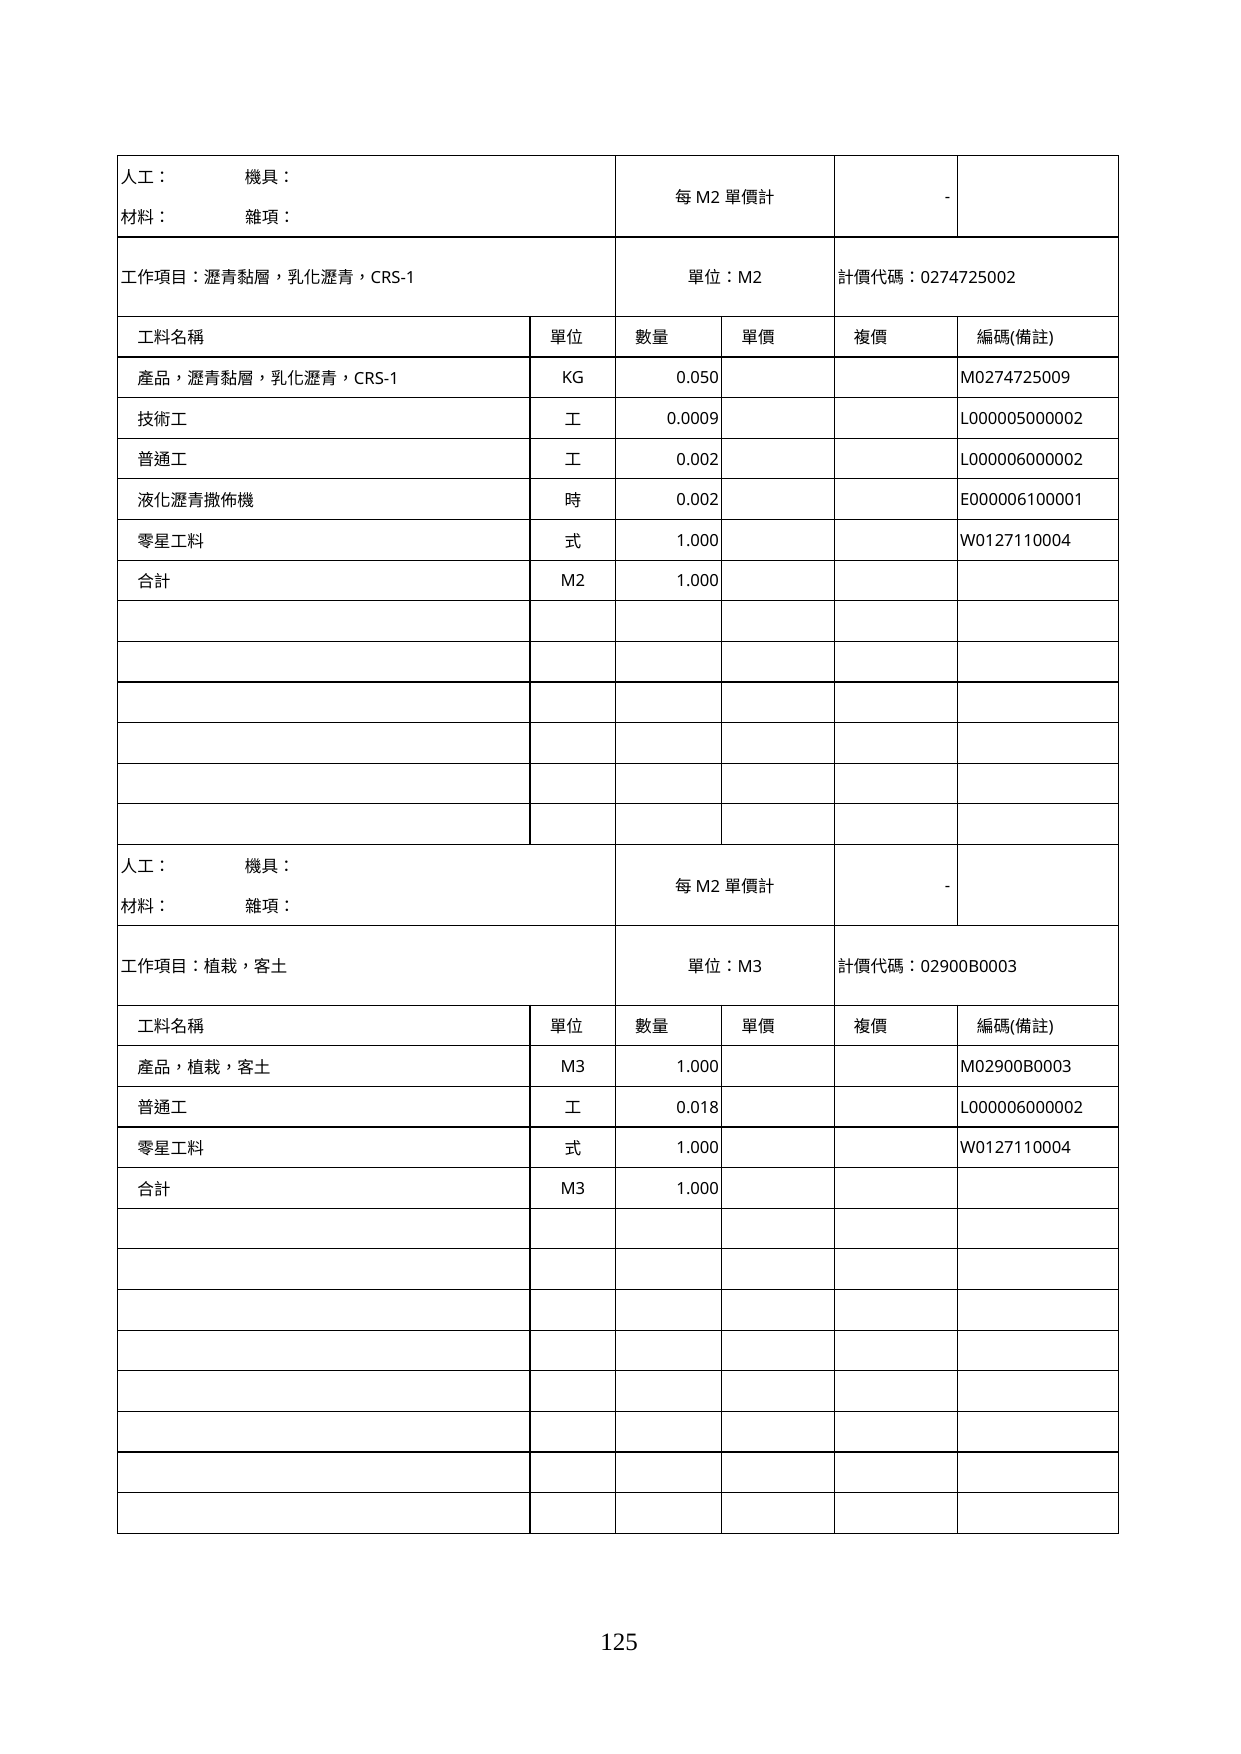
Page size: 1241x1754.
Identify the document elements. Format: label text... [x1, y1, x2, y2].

table_cell [531, 1331, 615, 1370]
table_cell [958, 1209, 1118, 1248]
table_cell [958, 1290, 1118, 1329]
table_cell 工料名稱 [118, 1006, 529, 1045]
table_cell [958, 601, 1118, 641]
table_cell M0274725009 [958, 358, 1118, 397]
table_cell [835, 1493, 957, 1533]
table_cell [118, 1290, 529, 1329]
table_cell [958, 1168, 1118, 1208]
table_cell [118, 1412, 529, 1451]
table_cell 式 [531, 1128, 615, 1167]
table_cell [722, 1412, 834, 1451]
table_cell [531, 723, 615, 763]
table_cell 液化瀝青撒佈機 [118, 479, 529, 519]
table_cell 普通工 [118, 439, 529, 478]
table_cell [616, 683, 721, 722]
table_cell [616, 1249, 721, 1289]
table_cell 0.050 [616, 358, 721, 397]
table_cell [958, 561, 1118, 600]
table_cell [722, 520, 834, 559]
table_cell [958, 845, 1118, 925]
table_cell [722, 398, 834, 438]
table_cell M3 [531, 1168, 615, 1208]
table_cell [722, 1249, 834, 1289]
table_cell 單位 [531, 1006, 615, 1045]
table_cell [958, 764, 1118, 803]
table_cell [835, 1371, 957, 1411]
table_cell [531, 642, 615, 681]
table_cell W0127110004 [958, 520, 1118, 559]
table_cell [958, 723, 1118, 763]
table_cell [722, 1290, 834, 1329]
table_cell [531, 601, 615, 641]
table_cell [722, 642, 834, 681]
table_cell 數量 [616, 317, 721, 356]
table_cell [835, 601, 957, 641]
table_cell 0.002 [616, 439, 721, 478]
table_cell [118, 1493, 529, 1533]
table_cell 0.002 [616, 479, 721, 519]
table_cell [722, 1209, 834, 1248]
table_cell [958, 1493, 1118, 1533]
table_cell [616, 1371, 721, 1411]
table_cell M02900B0003 [958, 1046, 1118, 1086]
table_cell [616, 1493, 721, 1533]
table_cell [722, 1493, 834, 1533]
table_cell [616, 601, 721, 641]
table_cell 單價 [722, 1006, 834, 1045]
table_cell [531, 1249, 615, 1289]
table_cell 零星工料 [118, 520, 529, 559]
table_cell [958, 1412, 1118, 1451]
table_cell [958, 1453, 1118, 1492]
table_cell [118, 683, 529, 722]
table_cell [531, 1209, 615, 1248]
table_cell [835, 1453, 957, 1492]
table_cell [835, 723, 957, 763]
table_cell [835, 764, 957, 803]
table_cell [958, 804, 1118, 844]
table_cell 合計 [118, 1168, 529, 1208]
table_cell 編碼(備註) [958, 1006, 1118, 1045]
table_cell 計價代碼：0274725002 [835, 238, 1118, 316]
table_cell [118, 642, 529, 681]
table_cell 式 [531, 520, 615, 559]
table_cell [616, 1412, 721, 1451]
table_cell 工作項目：瀝青黏層，乳化瀝青，CRS-1 [118, 238, 615, 316]
table_cell [722, 1168, 834, 1208]
table_cell [835, 398, 957, 438]
table_cell 工料名稱 [118, 317, 529, 356]
table_cell [835, 520, 957, 559]
table_cell 單位：M3 [616, 926, 834, 1004]
table_cell [722, 1331, 834, 1370]
table_cell [722, 601, 834, 641]
table_cell 人工： 機具： [118, 156, 615, 196]
table_cell [616, 1331, 721, 1370]
table_cell [118, 601, 529, 641]
table_cell 材料： 雜項： [118, 196, 615, 236]
table_cell [722, 804, 834, 844]
table_cell [835, 1209, 957, 1248]
table_cell 產品，植栽，客土 [118, 1046, 529, 1086]
table_cell [835, 1412, 957, 1451]
table_cell [722, 1046, 834, 1086]
table_cell [835, 561, 957, 600]
table_cell [531, 764, 615, 803]
table_cell 0.018 [616, 1087, 721, 1126]
table_cell [616, 764, 721, 803]
table_cell [531, 1371, 615, 1411]
table_cell [835, 1168, 957, 1208]
table_cell 技術工 [118, 398, 529, 438]
table_cell 人工： 機具： [118, 845, 615, 884]
table_cell [118, 723, 529, 763]
table_cell [835, 1249, 957, 1289]
table_cell [722, 683, 834, 722]
table_cell [722, 1453, 834, 1492]
table_cell [835, 1087, 957, 1126]
table_cell [722, 764, 834, 803]
table_cell 1.000 [616, 1046, 721, 1086]
table_cell [531, 1412, 615, 1451]
table_cell W0127110004 [958, 1128, 1118, 1167]
table_cell [118, 1453, 529, 1492]
table_cell 計價代碼：02900B0003 [835, 926, 1118, 1004]
table_cell [958, 642, 1118, 681]
table_cell 材料： 雜項： [118, 885, 615, 925]
table_cell 每 M2 單價計 [616, 156, 834, 236]
table_cell [958, 156, 1118, 236]
table_cell M2 [531, 561, 615, 600]
table_cell 每 M2 單價計 [616, 845, 834, 925]
table_cell [958, 1249, 1118, 1289]
table_cell [118, 1331, 529, 1370]
table_cell 工作項目：植栽，客土 [118, 926, 615, 1004]
table_cell 1.000 [616, 561, 721, 600]
table_cell [722, 1087, 834, 1126]
table_cell 工 [531, 439, 615, 478]
table_cell KG [531, 358, 615, 397]
table_cell 1.000 [616, 1128, 721, 1167]
table_cell [835, 1046, 957, 1086]
table_cell [722, 723, 834, 763]
table_cell [722, 479, 834, 519]
table_cell [958, 1371, 1118, 1411]
table_cell [616, 723, 721, 763]
table_cell [958, 683, 1118, 722]
table_cell [118, 764, 529, 803]
table_cell [616, 642, 721, 681]
table_cell 0.0009 [616, 398, 721, 438]
table_cell [531, 804, 615, 844]
table_cell 普通工 [118, 1087, 529, 1126]
table_cell [118, 1371, 529, 1411]
table_cell [616, 804, 721, 844]
table_cell 工 [531, 1087, 615, 1126]
table_cell [722, 1128, 834, 1167]
table_cell [722, 439, 834, 478]
table_cell M3 [531, 1046, 615, 1086]
table_cell 工 [531, 398, 615, 438]
table_cell [835, 358, 957, 397]
table_cell [835, 1290, 957, 1329]
table_cell 時 [531, 479, 615, 519]
table_cell [835, 439, 957, 478]
table_cell L000006000002 [958, 1087, 1118, 1126]
table_cell 單位 [531, 317, 615, 356]
table_cell [835, 479, 957, 519]
table_cell - [835, 845, 957, 925]
table_cell [958, 1331, 1118, 1370]
table_cell L000005000002 [958, 398, 1118, 438]
table_cell [118, 1249, 529, 1289]
table_cell [722, 358, 834, 397]
table_cell - [835, 156, 957, 236]
table_cell 複價 [835, 317, 957, 356]
table_cell [616, 1209, 721, 1248]
table_cell 複價 [835, 1006, 957, 1045]
table_cell [616, 1453, 721, 1492]
table_cell 1.000 [616, 520, 721, 559]
table_cell [835, 642, 957, 681]
table_cell 單位：M2 [616, 238, 834, 316]
table_cell 單價 [722, 317, 834, 356]
table_cell 合計 [118, 561, 529, 600]
table_cell 零星工料 [118, 1128, 529, 1167]
table_cell E000006100001 [958, 479, 1118, 519]
table_cell [531, 1290, 615, 1329]
table_cell [835, 1128, 957, 1167]
table_cell 數量 [616, 1006, 721, 1045]
table_cell 產品，瀝青黏層，乳化瀝青，CRS-1 [118, 358, 529, 397]
table_cell 編碼(備註) [958, 317, 1118, 356]
table_cell [118, 1209, 529, 1248]
table_cell [835, 1331, 957, 1370]
table_cell 1.000 [616, 1168, 721, 1208]
table_cell [531, 1493, 615, 1533]
table_cell [835, 804, 957, 844]
table_cell L000006000002 [958, 439, 1118, 478]
table_cell [531, 1453, 615, 1492]
table_cell [722, 1371, 834, 1411]
table_cell [616, 1290, 721, 1329]
table_cell [835, 683, 957, 722]
table_cell [118, 804, 529, 844]
table_cell [722, 561, 834, 600]
table_cell [531, 683, 615, 722]
